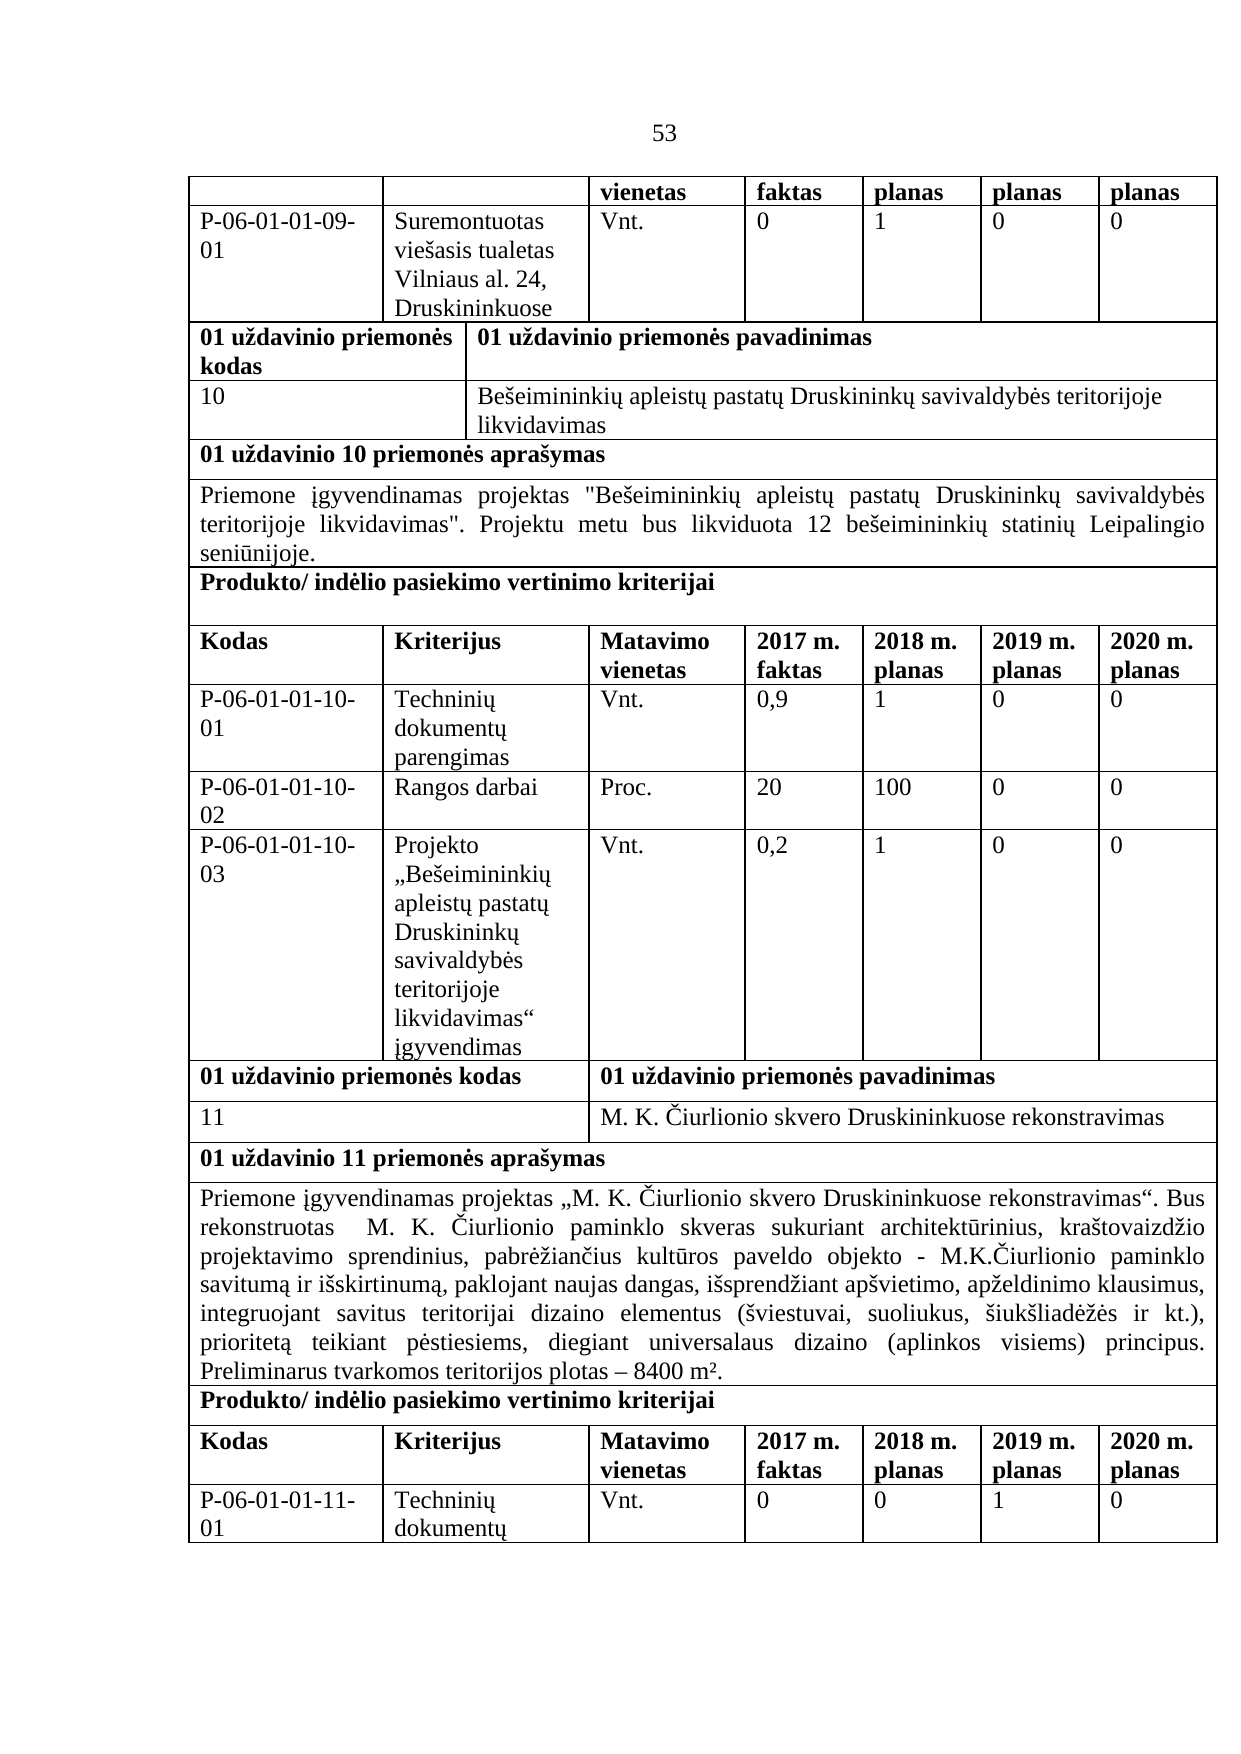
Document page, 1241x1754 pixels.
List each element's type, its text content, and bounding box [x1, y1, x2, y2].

table_cell Proc. [590, 772, 744, 829]
table_cell 01 uždavinio priemonės kodas [190, 1061, 588, 1101]
table_cell Kriterijus [384, 626, 588, 683]
table_cell 10 [190, 381, 465, 438]
table_cell 0 [1100, 772, 1216, 829]
table_cell 0 [746, 206, 862, 321]
table_cell Techninių dokumentų parengimas [384, 685, 588, 771]
table_cell P-06-01-01-10-03 [190, 830, 382, 1060]
table_cell 0 [982, 206, 1098, 321]
table_cell 01 uždavinio 10 priemonės aprašymas [190, 440, 1216, 479]
table_cell 01 uždavinio priemonės pavadinimas [467, 323, 1216, 380]
table_cell 11 [190, 1102, 588, 1142]
table_cell 0 [1100, 830, 1216, 1060]
table_cell 01 uždavinio priemonės kodas [190, 323, 465, 380]
table_cell 2019 m. planas [982, 626, 1098, 683]
table_cell P-06-01-01-10-01 [190, 685, 382, 771]
table_cell Bešeimininkių apleistų pastatų Druskininkų savivaldybės teritorijoje likvidavimas [467, 381, 1216, 438]
table_cell 2018 m. planas [864, 1426, 980, 1484]
table_cell Kodas [190, 1426, 382, 1484]
table_cell 1 [864, 206, 980, 321]
table_cell 2020 m. planas [1100, 626, 1216, 683]
table_cell 2019 m. planas [982, 1426, 1098, 1484]
table_cell 2020 m. planas [1100, 1426, 1216, 1484]
table_cell 0 [1100, 1485, 1216, 1542]
table_cell 0 [864, 1485, 980, 1542]
table_cell 0 [746, 1485, 862, 1542]
table_cell Projekto „Bešeimininkių apleistų pastatų Druskininkų savivaldybės teritorijoje likvidavimas“ įgyvendimas [384, 830, 588, 1060]
table_cell Vnt. [590, 1485, 744, 1542]
table_cell Matavimo vienetas [590, 1426, 744, 1484]
table_cell 0 [982, 830, 1098, 1060]
table_cell 0 [1100, 206, 1216, 321]
table_cell planas [1100, 177, 1216, 205]
table_cell Priemone įgyvendinamas projektas "Bešeimininkių apleistų pastatų Druskininkų savivaldybės teritorijoje likvidavimas". Projektu metu bus likviduota 12 bešeimininkių statinių Leipalingio seniūnijoje. [190, 480, 1216, 566]
table_cell 100 [864, 772, 980, 829]
table_cell 20 [746, 772, 862, 829]
table_cell M. K. Čiurlionio skvero Druskininkuose rekonstravimas [590, 1102, 1216, 1142]
table_cell Suremontuotas viešasis tualetas Vilniaus al. 24, Druskininkuose [384, 206, 588, 321]
table_cell Rangos darbai [384, 772, 588, 829]
table_cell Priemone įgyvendinamas projektas „M. K. Čiurlionio skvero Druskininkuose rekonstravimas“. Bus rekonstruotas M. K. Čiurlionio paminklo skveras sukuriant architektūrinius, kraštovaizdžio projektavimo sprendinius, pabrėžiančius kultūros paveldo objekto - M.K.Čiurlionio paminklo savitumą ir išskirtinumą, paklojant naujas dangas, išsprendžiant apšvietimo, apželdinimo klausimus, integruojant savitus teritorijai dizaino elementus (šviestuvai, suoliukus, šiukšliadėžės ir kt.), prioritetą teikiant pėstiesiems, diegiant universalaus dizaino (aplinkos visiems) principus. Preliminarus tvarkomos teritorijos plotas – 8400 m². [190, 1183, 1216, 1384]
table_cell Techninių dokumentų [384, 1485, 588, 1542]
table_cell P-06-01-01-10-02 [190, 772, 382, 829]
table_cell Matavimo vienetas [590, 626, 744, 683]
table_cell 2018 m. planas [864, 626, 980, 683]
table_cell 2017 m. faktas [746, 626, 862, 683]
table_cell Produkto/ indėlio pasiekimo vertinimo kriterijai [190, 568, 1216, 625]
table_cell 01 uždavinio 11 priemonės aprašymas [190, 1143, 1216, 1182]
table_cell [384, 177, 588, 205]
table_cell 0,9 [746, 685, 862, 771]
table_cell P-06-01-01-09-01 [190, 206, 382, 321]
table_cell 1 [864, 830, 980, 1060]
table_cell [190, 177, 382, 205]
table_cell planas [982, 177, 1098, 205]
table_cell P-06-01-01-11-01 [190, 1485, 382, 1542]
table_cell 1 [864, 685, 980, 771]
table_cell 0 [1100, 685, 1216, 771]
table_cell Vnt. [590, 206, 744, 321]
table_cell 01 uždavinio priemonės pavadinimas [590, 1061, 1216, 1101]
table_cell 2017 m. faktas [746, 1426, 862, 1484]
table_cell faktas [746, 177, 862, 205]
table_cell 0 [982, 685, 1098, 771]
table_cell Kodas [190, 626, 382, 683]
table_cell 0,2 [746, 830, 862, 1060]
table_cell planas [864, 177, 980, 205]
table_cell Produkto/ indėlio pasiekimo vertinimo kriterijai [190, 1386, 1216, 1425]
table_cell Kriterijus [384, 1426, 588, 1484]
table_cell Vnt. [590, 830, 744, 1060]
table_cell vienetas [590, 177, 744, 205]
table_cell 0 [982, 772, 1098, 829]
table_cell Vnt. [590, 685, 744, 771]
table_cell 1 [982, 1485, 1098, 1542]
